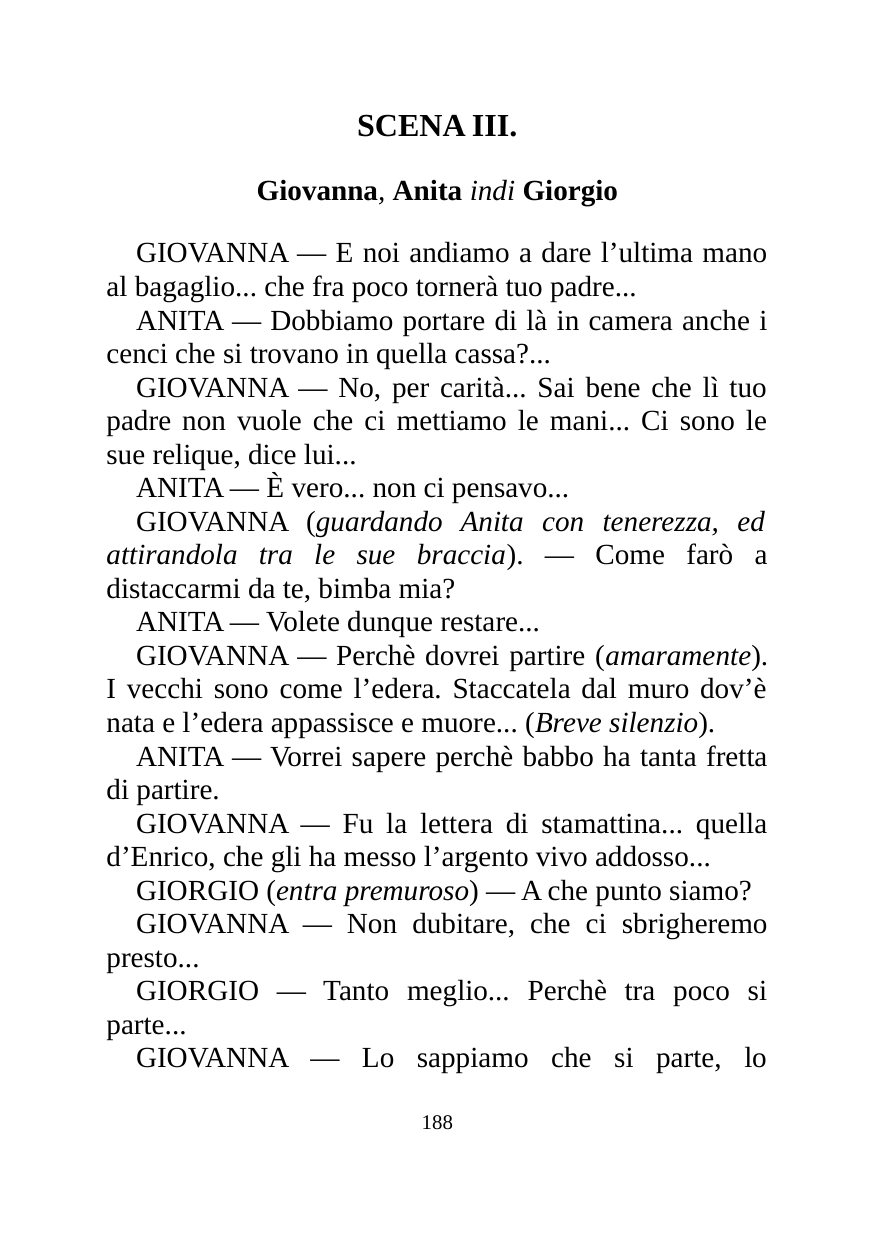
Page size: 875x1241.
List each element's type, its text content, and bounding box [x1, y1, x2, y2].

text ANITA — Vorrei sapere perchè babbo ha tanta fretta di partire. [106, 739, 768, 806]
text GIORGIO (entra premuroso) — A che punto siamo? [106, 873, 768, 906]
text ANITA — È vero... non ci pensavo... [106, 470, 768, 504]
text GIOVANNA (guardando Anita con tenerezza, ed attirandola tra le sue braccia). — Come farò a distaccarmi da te, bimba mia? [106, 504, 768, 604]
text ANITA — Dobbiamo portare di là in camera anche i cenci che si trovano in quella cassa?... [106, 303, 768, 370]
text Giovanna, Anita indi Giorgio [106, 173, 768, 206]
text GIOVANNA — Lo sappiamo che si parte, lo [106, 1041, 768, 1074]
text GIOVANNA — Perchè dovrei partire (amaramente). I vecchi sono come l’edera. Staccatela dal muro dov’è nata e l’edera appassisce e muore... (Breve silenzio). [106, 638, 768, 739]
text GIOVANNA — E noi andiamo a dare l’ultima mano al bagaglio... che fra poco tornerà tuo padre... [106, 236, 768, 303]
text ANITA — Volete dunque restare... [106, 604, 768, 638]
text GIORGIO — Tanto meglio... Perchè tra poco si parte... [106, 973, 768, 1041]
subtitle SCENA III. [106, 106, 768, 143]
text GIOVANNA — Fu la lettera di stamattina... quella d’Enrico, che gli ha messo l’argento vivo addosso... [106, 806, 768, 873]
text GIOVANNA — Non dubitare, che ci sbrigheremo presto... [106, 906, 768, 973]
text GIOVANNA — No, per carità... Sai bene che lì tuo padre non vuole che ci mettiamo le mani... Ci sono le sue relique, dice lui... [106, 370, 768, 470]
